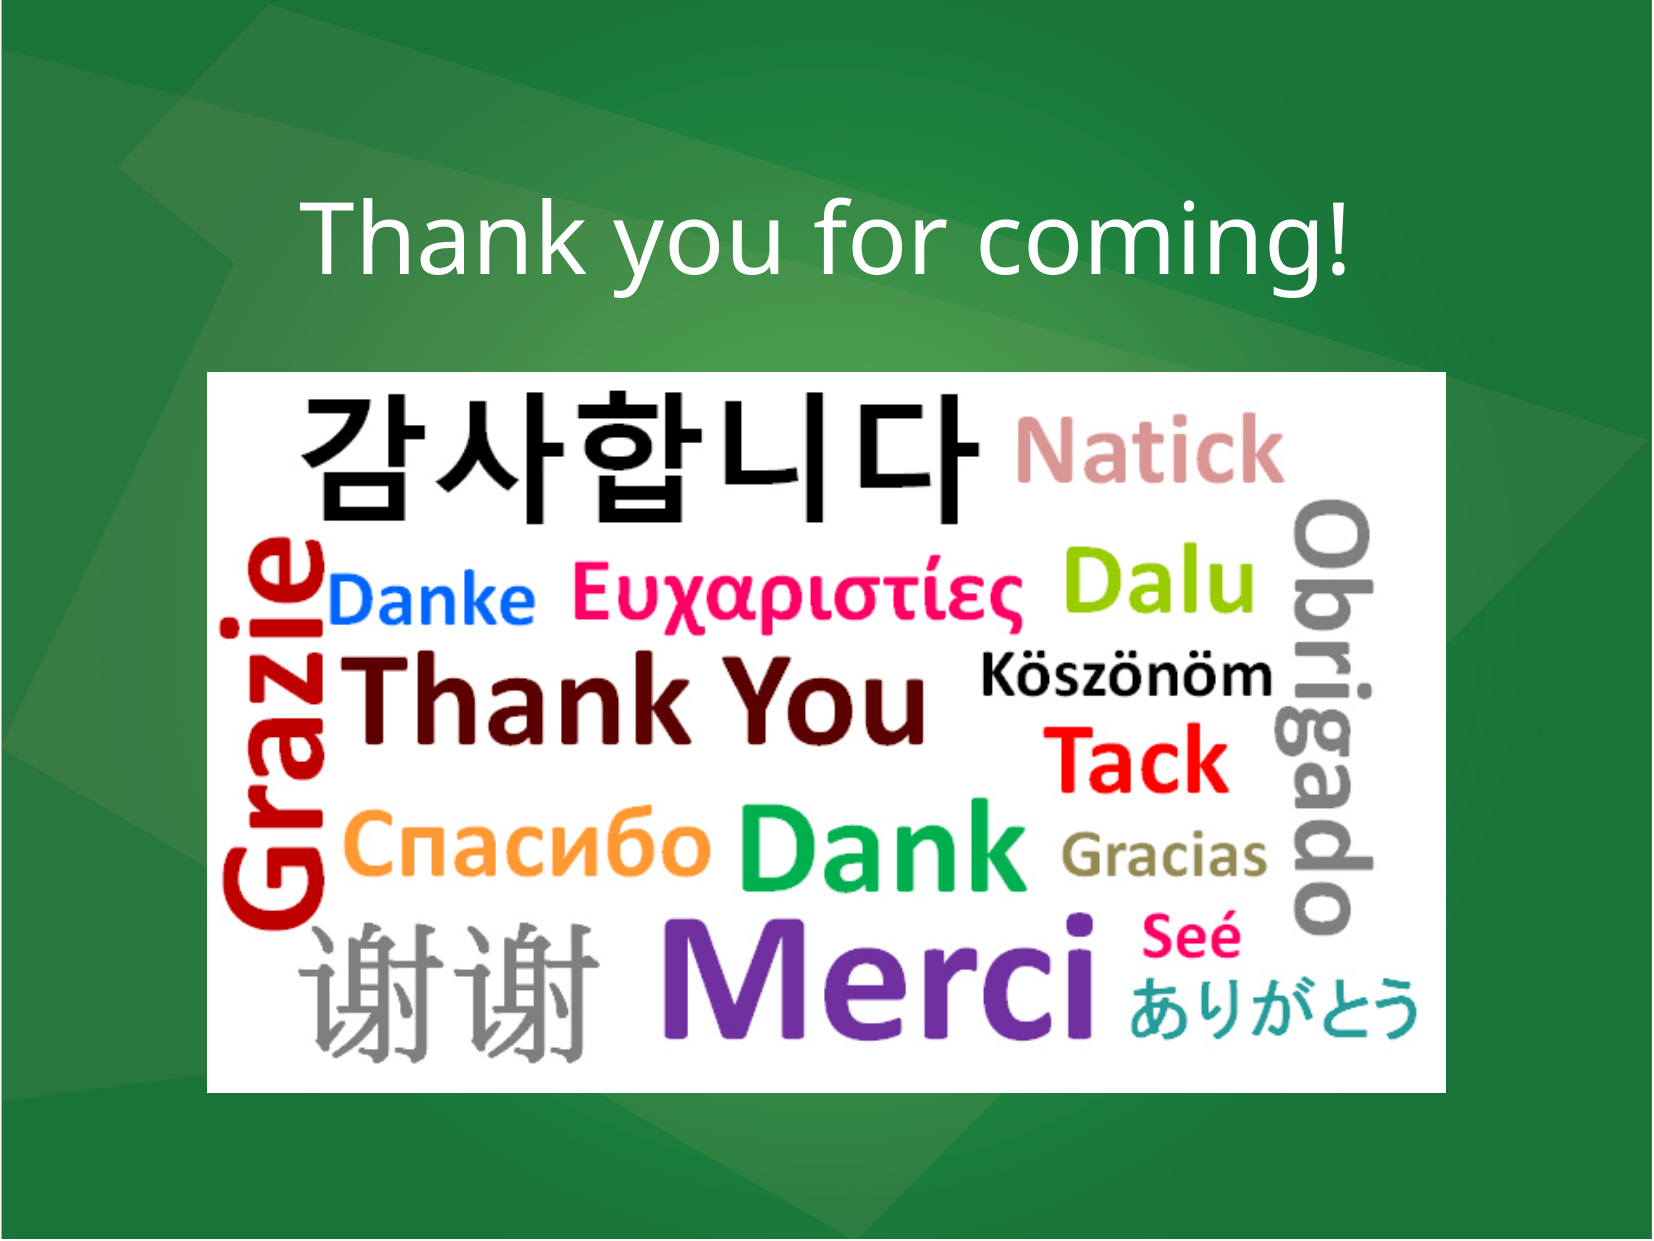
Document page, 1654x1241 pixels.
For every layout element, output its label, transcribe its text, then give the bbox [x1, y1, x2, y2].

title Thank you for coming! [82, 132, 1571, 340]
picture [0, 0, 1652, 1241]
